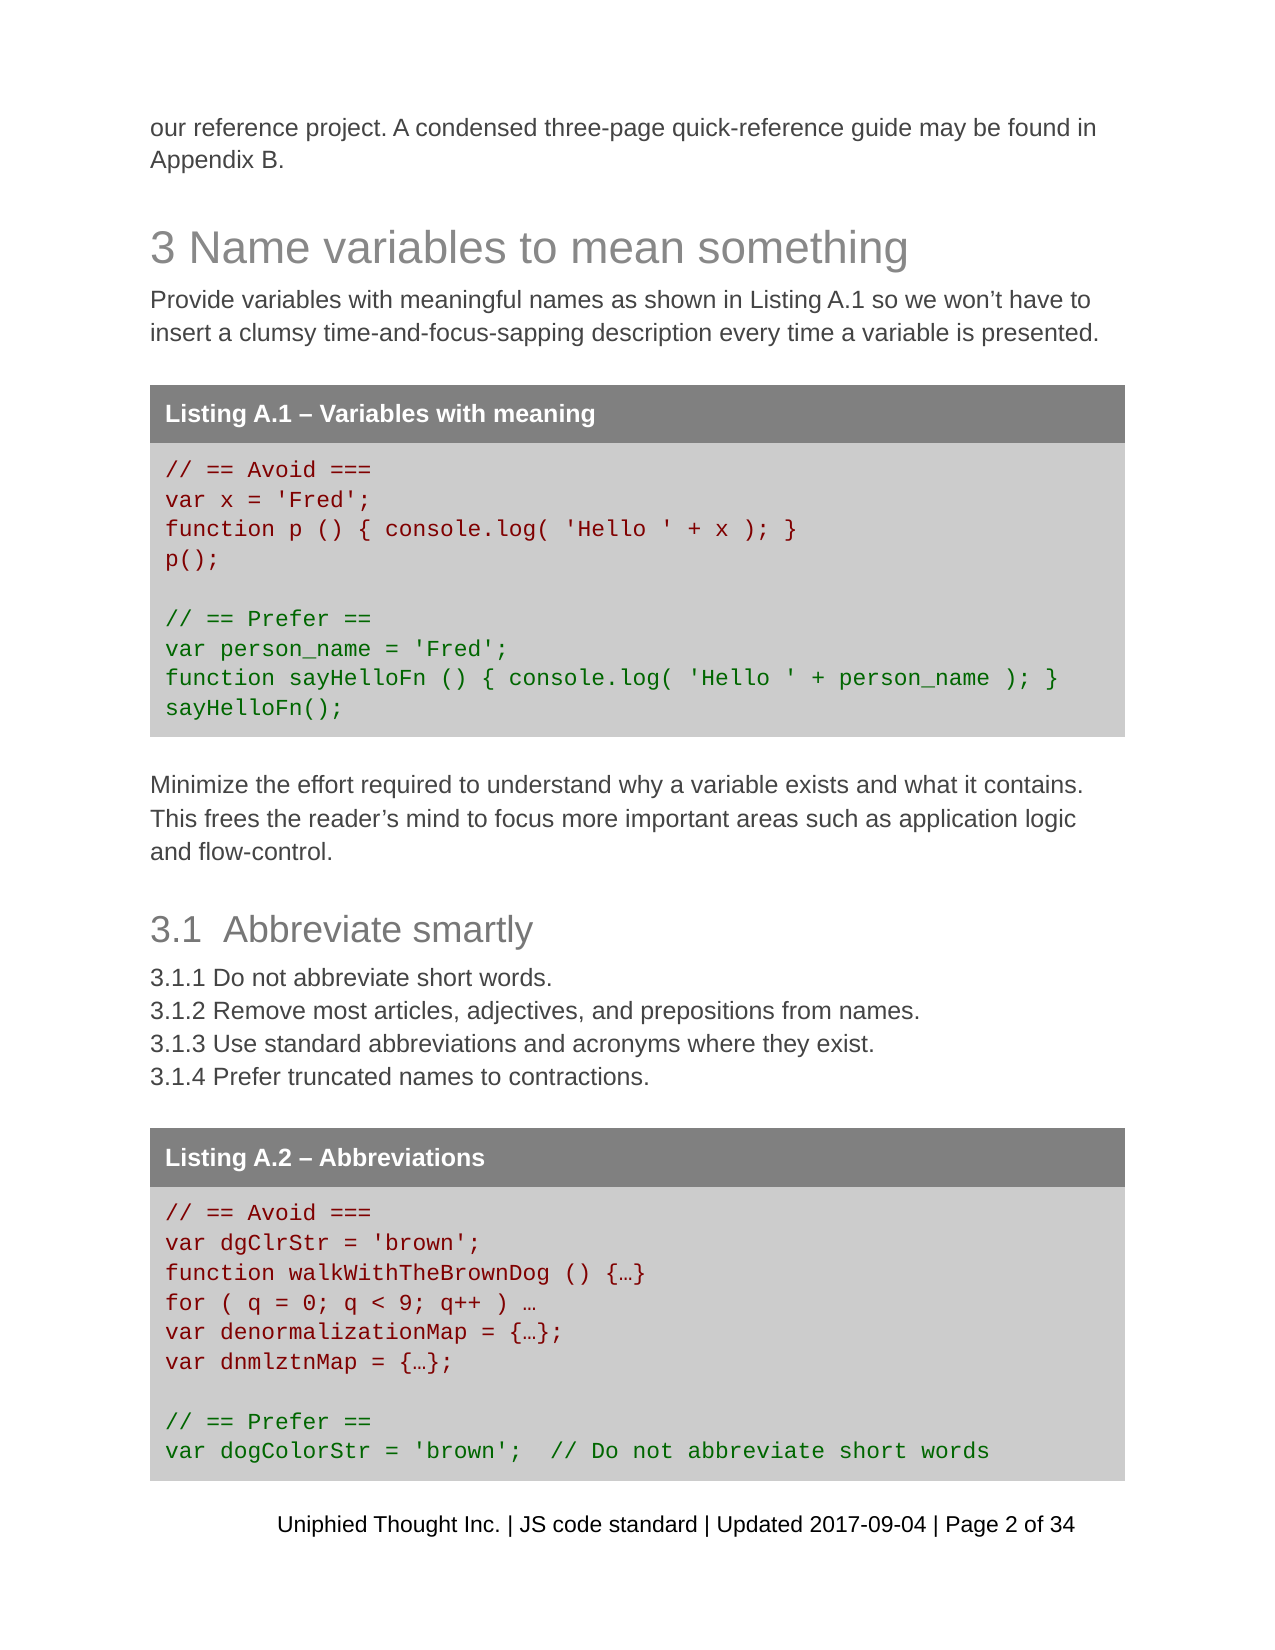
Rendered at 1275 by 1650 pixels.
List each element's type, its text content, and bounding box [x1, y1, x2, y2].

subtitle Name variables to mean something [150, 220, 1125, 273]
list Remove most articles, adjectives, and prepositions from names. [150, 996, 1125, 1024]
table_cell // == Avoid === var x = 'Fred'; function p () { console.log( 'Hello ' + x ); } p(); // == Prefer == var person_name = 'Fred'; function sayHelloFn () { console.log( 'Hello ' + person_name ); } sayHelloFn(); [150, 443, 1125, 737]
table_cell // == Avoid === var dgClrStr = 'brown'; function walkWithTheBrownDog () {…} for ( q = 0; q < 9; q++ ) … var denormalizationMap = {…}; var dnmlztnMap = {…}; // == Prefer == var dogColorStr = 'brown'; // Do not abbreviate short words [150, 1187, 1125, 1481]
list Prefer truncated names to contractions. [150, 1062, 1125, 1091]
text Minimize the effort required to understand why a variable exists and what it contains. This frees the reader’s mind to focus more important areas such as application logic and flow-control. [150, 771, 1125, 865]
text our reference project. A condensed three-page quick-reference guide may be found in Appendix B. [150, 112, 1125, 174]
list Do not abbreviate short words. [150, 963, 1125, 991]
list Use standard abbreviations and acronyms where they exist. [150, 1029, 1125, 1057]
table_header Listing A.2 – Abbreviations [150, 1128, 1125, 1187]
table_header Listing A.1 – Variables with meaning [150, 385, 1125, 443]
text Provide variables with meaningful names as shown in Listing A.1 so we won’t have to insert a clumsy time-and-focus-sapping description every time a variable is presented. [150, 285, 1125, 347]
subtitle Abbreviate smartly [150, 907, 1125, 950]
